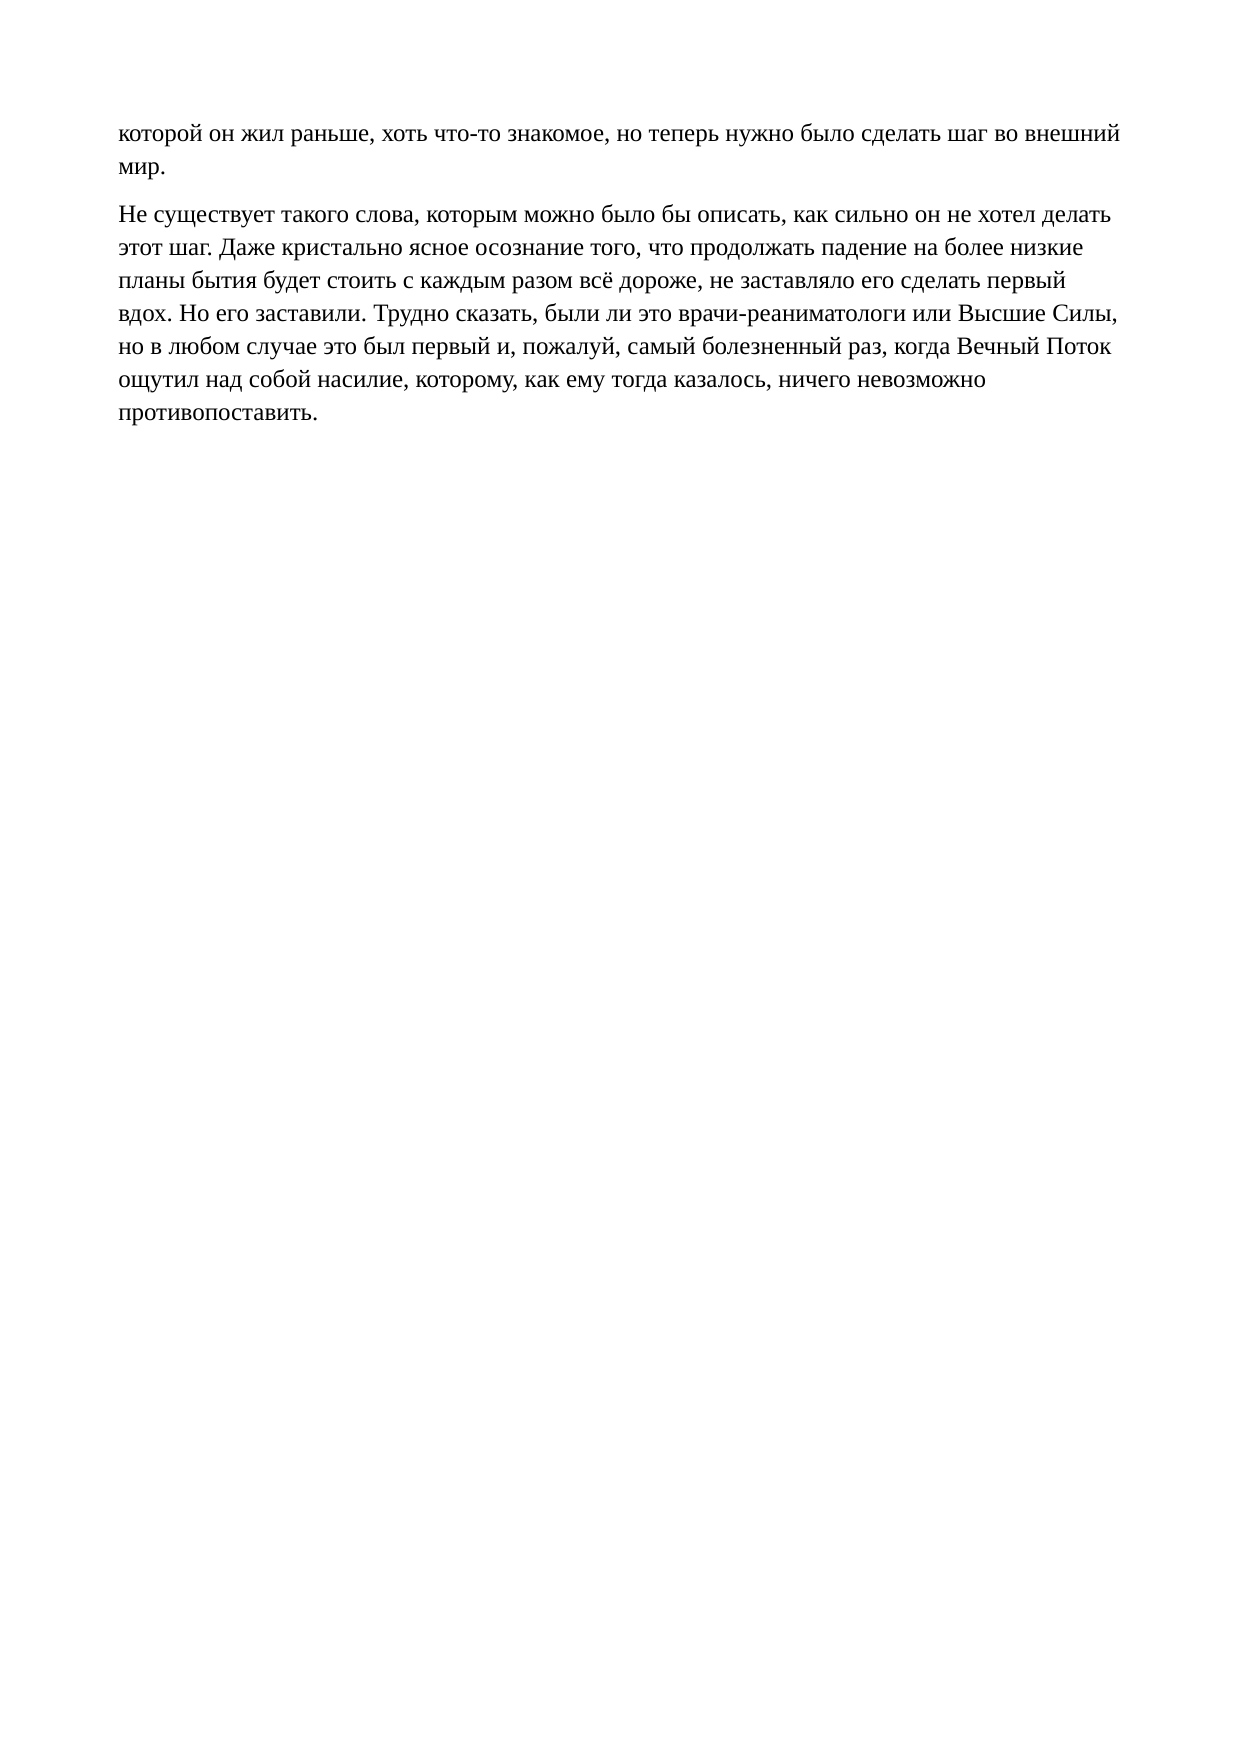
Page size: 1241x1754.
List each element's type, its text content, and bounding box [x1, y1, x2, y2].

text Не существует такого слова, которым можно было бы описать, как сильно он не хотел делать этот шаг. Даже кристально ясное осознание того, что продолжать падение на более низкие планы бытия будет стоить с каждым разом всё дороже, не заставляло его сделать первый вдох. Но его заставили. Трудно сказать, были ли это врачи-реаниматологи или Высшие Силы, но в любом случае это был первый и, пожалуй, самый болезненный раз, когда Вечный Поток ощутил над собой насилие, которому, как ему тогда казалось, ничего невозможно противопоставить. [118, 199, 1122, 426]
text которой он жил раньше, хоть что-то знакомое, но теперь нужно было сделать шаг во внешний мир. [118, 118, 1122, 180]
